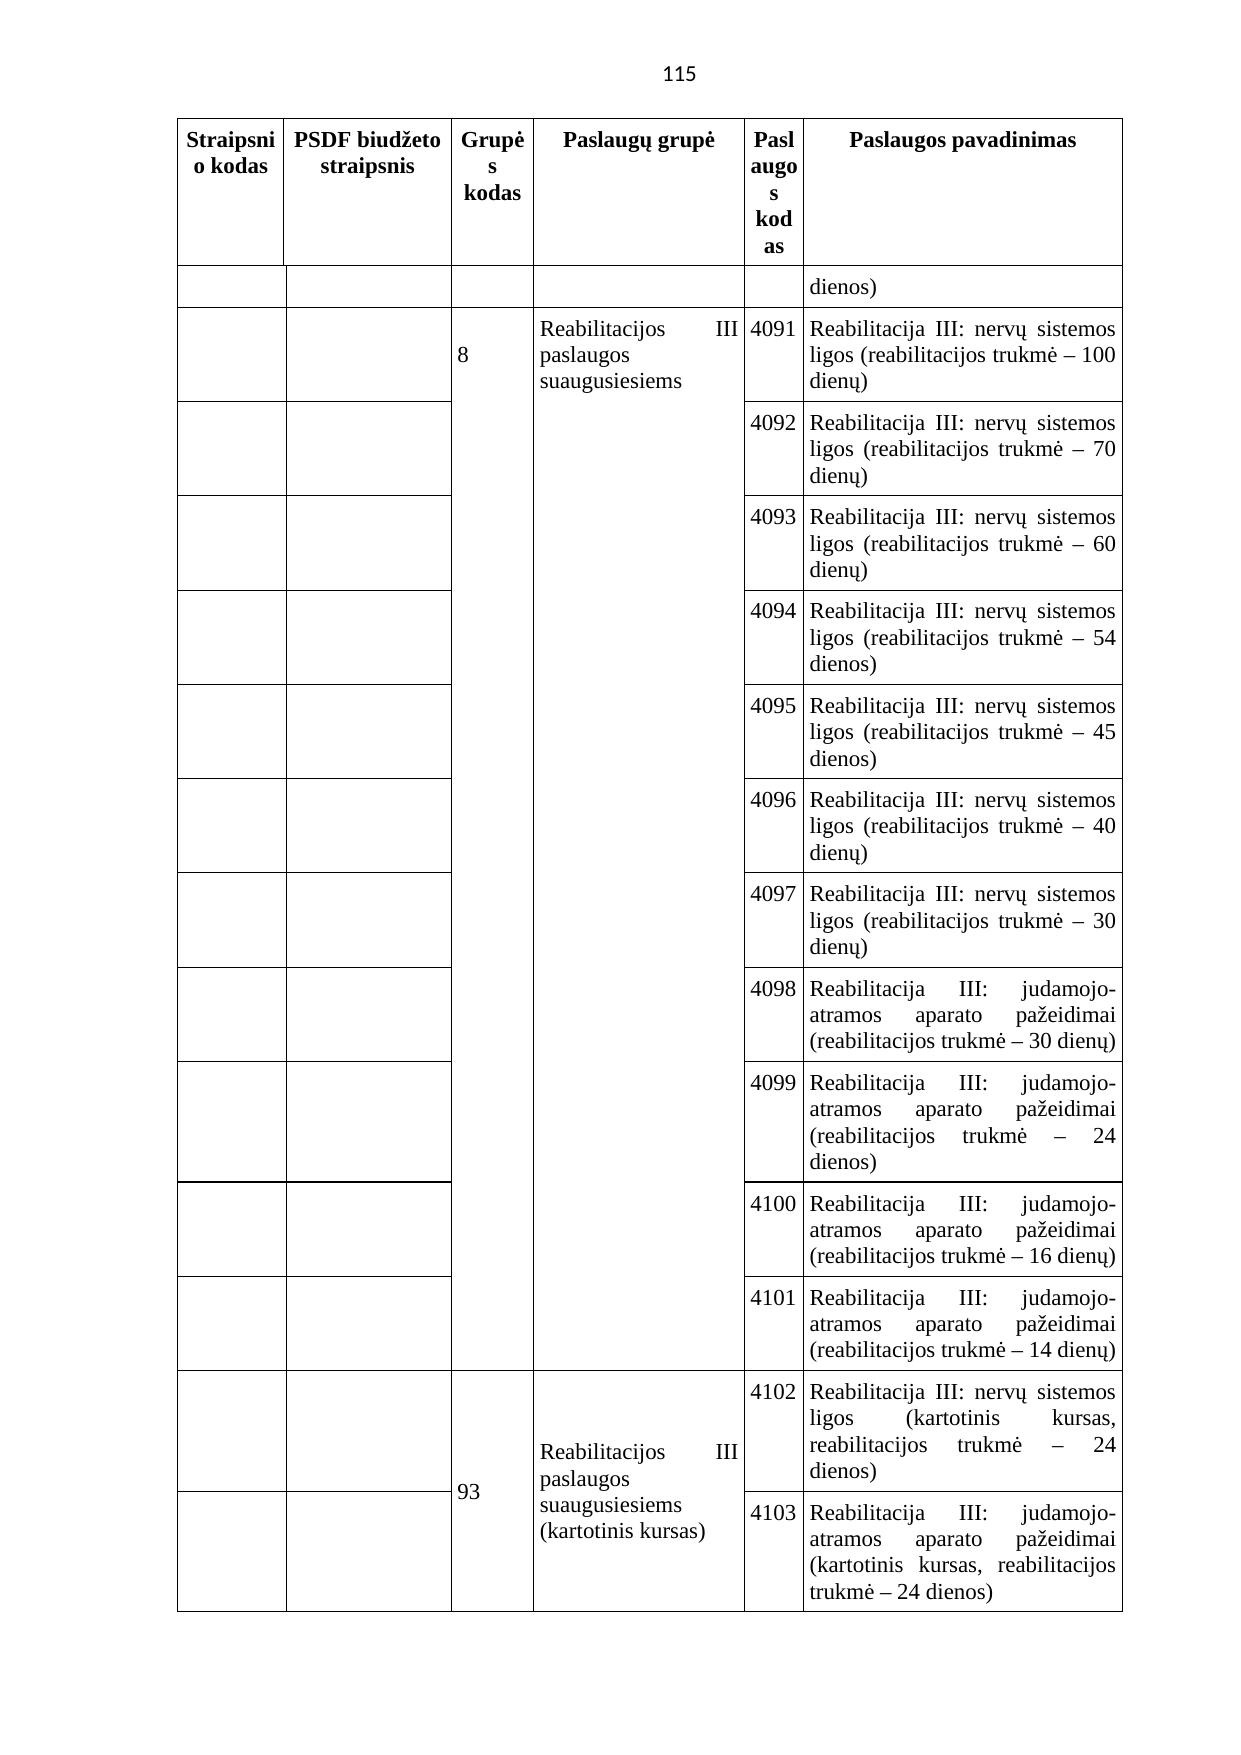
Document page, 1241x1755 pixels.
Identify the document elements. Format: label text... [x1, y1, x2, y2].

table_cell [287, 402, 451, 495]
table_cell [287, 266, 451, 307]
table_cell Reabilitacijos III paslaugos suaugusiesiems [534, 308, 744, 401]
table_cell [287, 1371, 451, 1491]
table_cell [452, 684, 533, 778]
table_cell Reabilitacija III: nervų sistemos ligos (reabilitacijos trukmė – 70 dienų) [804, 402, 1122, 495]
table_cell Reabilitacija III: nervų sistemos ligos (kartotinis kursas, reabilitacijos trukmė – 24 dienos) [804, 1371, 1122, 1491]
table_cell [178, 1183, 286, 1276]
table_cell [178, 685, 286, 778]
table_header Straipsnio kodas [178, 119, 283, 265]
table_cell [287, 1183, 451, 1276]
table_cell Reabilitacija III: judamojo-atramos aparato pažeidimai (reabilitacijos trukmė – 14 dienų) [804, 1277, 1122, 1370]
table_cell Reabilitacija III: nervų sistemos ligos (reabilitacijos trukmė – 60 dienų) [804, 496, 1122, 589]
table_cell [534, 778, 744, 872]
table_cell 4100 [745, 1183, 803, 1276]
table_cell Reabilitacija III: judamojo-atramos aparato pažeidimai (reabilitacijos trukmė – 30 dienų) [804, 968, 1122, 1061]
table_cell 4092 [745, 402, 803, 495]
table_cell [452, 1061, 533, 1181]
table_cell [178, 873, 286, 967]
table_cell [452, 967, 533, 1061]
table_cell 4093 [745, 496, 803, 589]
table_header Paslaugos pavadinimas [804, 119, 1122, 265]
table_cell [287, 591, 451, 684]
table_cell Reabilitacijos III paslaugos suaugusiesiems (kartotinis kursas) [534, 1371, 744, 1611]
table_header Grupės kodas [452, 119, 533, 265]
table_cell [178, 308, 286, 401]
table_cell Reabilitacija III: judamojo-atramos aparato pažeidimai (reabilitacijos trukmė – 16 dienų) [804, 1183, 1122, 1276]
table_cell [287, 873, 451, 967]
table_cell [534, 590, 744, 684]
table_cell [534, 967, 744, 1061]
table_cell 93 [452, 1371, 533, 1611]
table_cell [287, 968, 451, 1061]
table_cell [287, 496, 451, 589]
table_cell [745, 266, 803, 307]
table_cell [287, 685, 451, 778]
table_cell [287, 1062, 451, 1181]
table_cell [287, 1492, 451, 1611]
table_cell 4091 [745, 308, 803, 401]
table_cell [452, 495, 533, 589]
table_cell [287, 1277, 451, 1370]
table_cell [452, 778, 533, 872]
table_cell 4098 [745, 968, 803, 1061]
table_cell [178, 968, 286, 1061]
table_cell [287, 308, 451, 401]
table_cell 4095 [745, 685, 803, 778]
table_cell Reabilitacija III: nervų sistemos ligos (reabilitacijos trukmė – 45 dienos) [804, 685, 1122, 778]
table_cell [287, 779, 451, 872]
table_cell 4102 [745, 1371, 803, 1491]
table_cell [452, 1276, 533, 1370]
table_cell [534, 684, 744, 778]
table_cell [178, 1062, 286, 1181]
table_cell 4103 [745, 1492, 803, 1611]
table_cell [178, 1277, 286, 1370]
table_cell Reabilitacija III: nervų sistemos ligos (reabilitacijos trukmė – 54 dienos) [804, 591, 1122, 684]
table_cell [534, 401, 744, 495]
table_header PSDF biudžeto straipsnis [284, 119, 451, 265]
table_cell [534, 1276, 744, 1370]
table_cell [452, 590, 533, 684]
table_cell [178, 266, 286, 307]
table_cell [452, 266, 533, 307]
table_cell [178, 1371, 286, 1491]
table_cell [452, 872, 533, 967]
table_cell Reabilitacija III: nervų sistemos ligos (reabilitacijos trukmė – 30 dienų) [804, 873, 1122, 967]
table_cell Reabilitacija III: nervų sistemos ligos (reabilitacijos trukmė – 100 dienų) [804, 308, 1122, 401]
table_cell Reabilitacija III: nervų sistemos ligos (reabilitacijos trukmė – 40 dienų) [804, 779, 1122, 872]
table_cell 4097 [745, 873, 803, 967]
table_cell [178, 1492, 286, 1611]
table_cell [178, 402, 286, 495]
table_cell [178, 591, 286, 684]
table_cell [534, 872, 744, 967]
table_cell [534, 1181, 744, 1276]
table_cell [534, 1061, 744, 1181]
table_cell Reabilitacija III: judamojo-atramos aparato pažeidimai (reabilitacijos trukmė – 24 dienos) [804, 1062, 1122, 1181]
table_header Paslaugų grupė [534, 119, 744, 265]
table_cell [534, 495, 744, 589]
table_cell [178, 496, 286, 589]
table_header Paslaugos kodas [745, 119, 803, 265]
table_cell 4099 [745, 1062, 803, 1181]
table_cell [534, 266, 744, 307]
table_cell [452, 1181, 533, 1276]
table_cell 4101 [745, 1277, 803, 1370]
table_cell [452, 401, 533, 495]
table_cell 4094 [745, 591, 803, 684]
table_cell 4096 [745, 779, 803, 872]
table_cell dienos) [804, 266, 1122, 307]
table_cell [178, 779, 286, 872]
table_cell 8 [452, 308, 533, 401]
table_cell Reabilitacija III: judamojo-atramos aparato pažeidimai (kartotinis kursas, reabilitacijos trukmė – 24 dienos) [804, 1492, 1122, 1611]
